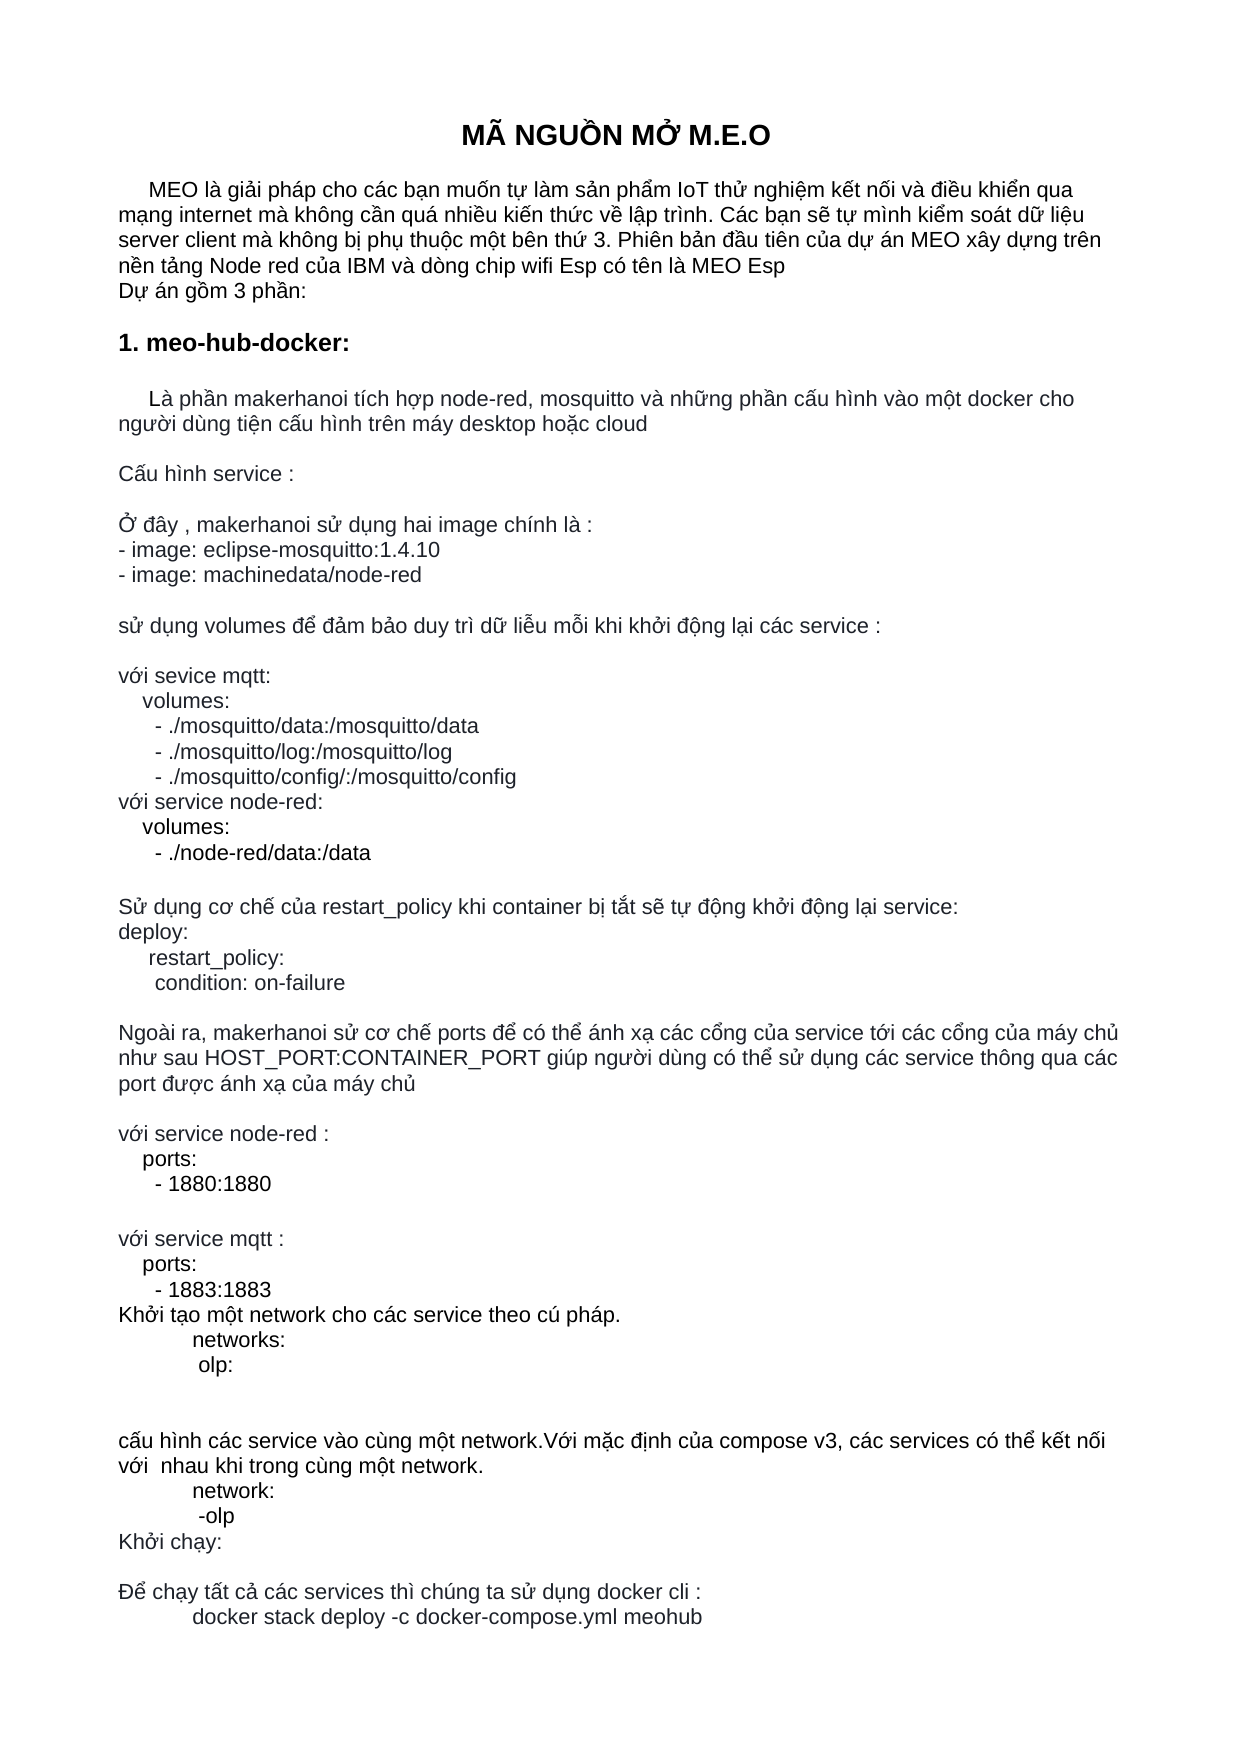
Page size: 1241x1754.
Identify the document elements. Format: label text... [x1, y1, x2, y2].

text Cấu hình service : [118, 461, 1122, 486]
text sử dụng volumes để đảm bảo duy trì dữ liễu mỗi khi khởi động lại các service : [118, 612, 1122, 638]
text với service node-red : [118, 1121, 1122, 1146]
text Ở đây , makerhanoi sử dụng hai image chính là : [118, 512, 1122, 537]
text 1. meo-hub-docker: [118, 328, 1122, 357]
text - ./mosquitto/config/:/mosquitto/config [118, 764, 1122, 789]
text networks: [118, 1327, 1122, 1352]
text cấu hình các service vào cùng một network.Với mặc định của compose v3, các services có thể kết nối với nhau khi trong cùng một network. [118, 1428, 1122, 1478]
text với service mqtt : [118, 1226, 1122, 1251]
text Khởi chạy: [118, 1528, 1122, 1554]
text với sevice mqtt: [118, 663, 1122, 688]
text với service node-red: [118, 789, 1122, 814]
text Để chạy tất cả các services thì chúng ta sử dụng docker cli : [118, 1579, 1122, 1604]
text Sử dụng cơ chế của restart_policy khi container bị tắt sẽ tự động khởi động lại service: [118, 894, 1122, 919]
text MEO là giải pháp cho các bạn muốn tự làm sản phẩm IoT thử nghiệm kết nối và điều khiển qua mạng internet mà không cần quá nhiều kiến thức về lập trình. Các bạn sẽ tự mình kiểm soát dữ liệu server client mà không bị phụ thuộc một bên thứ 3. Phiên bản đầu tiên của dự án MEO xây dựng trên nền tảng Node red của IBM và dòng chip wifi Esp có tên là MEO Esp Dự án gồm 3 phần: [118, 177, 1122, 303]
text condition: on-failure [118, 970, 1122, 995]
text deploy: [118, 919, 1122, 944]
text - image: eclipse-mosquitto:1.4.10 [118, 537, 1122, 562]
text volumes: [118, 688, 1122, 713]
text Là phần makerhanoi tích hợp node-red, mosquitto và những phần cấu hình vào một docker cho người dùng tiện cấu hình trên máy desktop hoặc cloud [118, 386, 1122, 436]
text Khởi tạo một network cho các service theo cú pháp. [118, 1302, 1122, 1327]
text -olp [118, 1503, 1122, 1528]
text olp: [118, 1352, 1122, 1377]
text - ./mosquitto/data:/mosquitto/data [118, 713, 1122, 738]
text - ./mosquitto/log:/mosquitto/log [118, 738, 1122, 764]
text MÃ NGUỒN MỞ M.E.O [118, 118, 1122, 152]
text Ngoài ra, makerhanoi sử cơ chế ports để có thể ánh xạ các cổng của service tới các cổng của máy chủ như sau HOST_PORT:CONTAINER_PORT giúp người dùng có thể sử dụng các service thông qua các port được ánh xạ của máy chủ [118, 1020, 1122, 1096]
text ports: [118, 1251, 1122, 1276]
text volumes: [118, 814, 1122, 839]
text network: [118, 1478, 1122, 1503]
text docker stack deploy -c docker-compose.yml meohub [118, 1604, 1122, 1629]
text - 1883:1883 [118, 1276, 1122, 1302]
text restart_policy: [118, 944, 1122, 970]
text ports: [118, 1146, 1122, 1171]
text - ./node-red/data:/data [118, 839, 1122, 864]
text - image: machinedata/node-red [118, 562, 1122, 587]
text - 1880:1880 [118, 1171, 1122, 1197]
